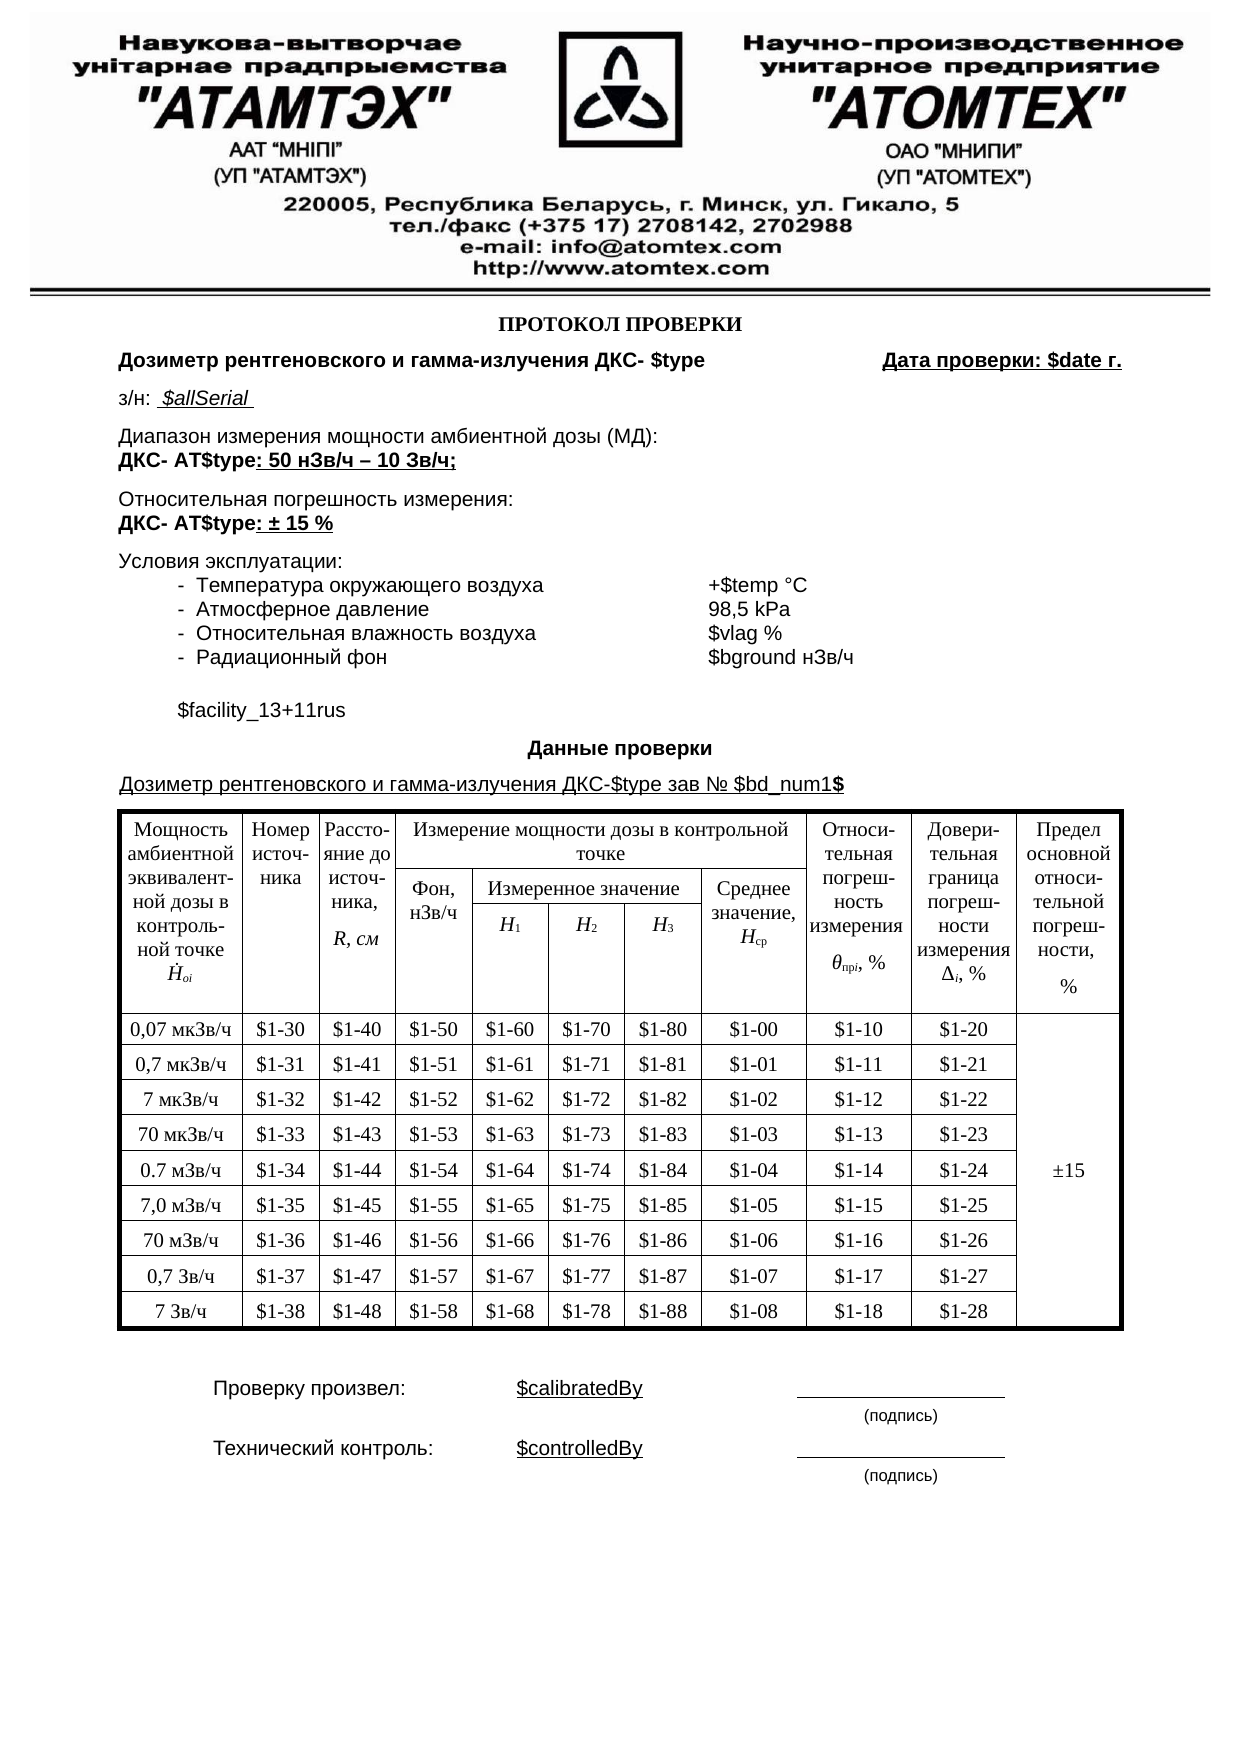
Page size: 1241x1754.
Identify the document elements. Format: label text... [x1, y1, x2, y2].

table_cell Технический контроль: [210, 1433, 513, 1462]
table_cell ±15 [1017, 1014, 1119, 1326]
table_cell $1-44 [320, 1151, 395, 1185]
text ДКС- AT$type: ± 15 % [118, 511, 1122, 534]
table_cell $1-70 [549, 1014, 624, 1043]
table_cell $1-41 [320, 1045, 395, 1079]
table_cell $1-13 [807, 1115, 911, 1149]
text - Температура окружающего воздуха +$temp °C [177, 573, 1122, 597]
table_header Дозиметр рентгеновского и гамма-излучения ДКС-$type зав № $bd_num1$ [119, 760, 1121, 809]
table_cell $1-65 [473, 1186, 548, 1220]
table_cell $1-82 [625, 1080, 701, 1114]
table_cell 7 Зв/ч [122, 1292, 242, 1326]
table_cell Фон, нЗв/ч [396, 869, 472, 1013]
table_cell $1-63 [473, 1115, 548, 1149]
table_cell Мощность амбиентной эквивалент-ной дозы в контроль-ной точке Ḣoi [122, 814, 242, 1013]
table_cell 70 мкЗв/ч [122, 1115, 242, 1149]
table_cell $1-27 [912, 1256, 1016, 1291]
table_cell $1-76 [549, 1221, 624, 1255]
table_cell $1-24 [912, 1151, 1016, 1185]
table_cell $1-78 [549, 1292, 624, 1326]
table_cell $1-81 [625, 1045, 701, 1079]
text Относительная погрешность измерения: [118, 487, 1122, 511]
table_cell $1-53 [396, 1115, 472, 1149]
table_cell Рассто-яние до источ-ника, R, см [320, 814, 395, 1013]
table_cell $1-30 [243, 1014, 319, 1043]
table_cell 7,0 мЗв/ч [122, 1186, 242, 1220]
table_cell 70 мЗв/ч [122, 1221, 242, 1255]
table_cell $1-73 [549, 1115, 624, 1149]
table_cell H3 [625, 904, 701, 1013]
table_cell $1-12 [807, 1080, 911, 1114]
table_cell $1-57 [396, 1256, 472, 1291]
table_cell 0,07 мкЗв/ч [122, 1014, 242, 1043]
table_cell $1-32 [243, 1080, 319, 1114]
table_cell Предел основной относи-тельной погреш-ности, % [1017, 814, 1119, 1013]
table_cell $1-47 [320, 1256, 395, 1291]
text Дозиметр рентгеновского и гамма-излучения ДКС- $type Дата проверки: $date г. [118, 348, 1122, 372]
text $facility_13+11rus [118, 697, 1122, 721]
table_cell $1-03 [702, 1115, 806, 1149]
table_cell $1-22 [912, 1080, 1016, 1114]
table_cell $1-68 [473, 1292, 548, 1326]
text Данные проверки [118, 736, 1122, 760]
table_cell $1-72 [549, 1080, 624, 1114]
text Диапазон измерения мощности амбиентной дозы (МД): [118, 424, 1122, 448]
table_cell [210, 1403, 513, 1432]
text ПРОТОКОЛ ПРОВЕРКИ [118, 312, 1122, 336]
table_cell $1-58 [396, 1292, 472, 1326]
table_cell $1-38 [243, 1292, 319, 1326]
table_cell [771, 1433, 1030, 1462]
table_cell $1-34 [243, 1151, 319, 1185]
table_cell $1-15 [807, 1186, 911, 1220]
text ДКС- AT$type: 50 нЗв/ч – 10 Зв/ч; [118, 448, 1122, 472]
table_cell [210, 1463, 513, 1492]
table_cell $1-61 [473, 1045, 548, 1079]
table_cell $1-33 [243, 1115, 319, 1149]
table_cell $1-86 [625, 1221, 701, 1255]
table_cell $1-37 [243, 1256, 319, 1291]
table_cell 0,7 Зв/ч [122, 1256, 242, 1291]
table_cell $1-87 [625, 1256, 701, 1291]
table_cell $1-16 [807, 1221, 911, 1255]
table_cell $1-88 [625, 1292, 701, 1326]
table_cell $1-71 [549, 1045, 624, 1079]
text - Относительная влажность воздуха $vlag % [177, 621, 1122, 645]
table_cell $1-83 [625, 1115, 701, 1149]
table_cell H2 [549, 904, 624, 1013]
table_cell $1-11 [807, 1045, 911, 1079]
table_cell $1-75 [549, 1186, 624, 1220]
text Условия эксплуатации: [118, 549, 1122, 573]
table_cell (подпись) [771, 1463, 1030, 1492]
table_cell $1-18 [807, 1292, 911, 1326]
table_cell Относи-тельная погреш-ность измерения θпрi, % [807, 814, 911, 1013]
table_cell $1-77 [549, 1256, 624, 1291]
table_cell $1-31 [243, 1045, 319, 1079]
table_cell $1-25 [912, 1186, 1016, 1220]
table_cell Измеренное значение [473, 869, 701, 903]
table_cell $1-21 [912, 1045, 1016, 1079]
table_cell $1-35 [243, 1186, 319, 1220]
table_cell 0.7 мЗв/ч [122, 1151, 242, 1185]
table_cell $1-66 [473, 1221, 548, 1255]
table_cell $1-05 [702, 1186, 806, 1220]
table_cell $1-02 [702, 1080, 806, 1114]
table_cell $1-62 [473, 1080, 548, 1114]
table_cell $1-06 [702, 1221, 806, 1255]
table_cell $1-60 [473, 1014, 548, 1043]
table_cell $1-67 [473, 1256, 548, 1291]
table_cell $1-20 [912, 1014, 1016, 1043]
table_cell $1-54 [396, 1151, 472, 1185]
table_cell $1-01 [702, 1045, 806, 1079]
table_cell $1-08 [702, 1292, 806, 1326]
table_cell $1-51 [396, 1045, 472, 1079]
table_cell $1-50 [396, 1014, 472, 1043]
table_cell $1-42 [320, 1080, 395, 1114]
table_cell $1-45 [320, 1186, 395, 1220]
table_cell $1-23 [912, 1115, 1016, 1149]
table_cell Измерение мощности дозы в контрольной точке [396, 814, 806, 868]
table_cell $1-07 [702, 1256, 806, 1291]
table_cell $1-17 [807, 1256, 911, 1291]
table_cell $1-85 [625, 1186, 701, 1220]
table_cell $1-48 [320, 1292, 395, 1326]
table_cell $1-04 [702, 1151, 806, 1185]
table_cell $controlledBy [514, 1433, 771, 1462]
table_cell $1-74 [549, 1151, 624, 1185]
table_cell Среднее значение, Hср [702, 869, 806, 1013]
table_cell $1-43 [320, 1115, 395, 1149]
table_cell $1-14 [807, 1151, 911, 1185]
table_cell $1-00 [702, 1014, 806, 1043]
table_cell $1-40 [320, 1014, 395, 1043]
table_cell 7 мкЗв/ч [122, 1080, 242, 1114]
picture [29, 12, 1211, 298]
table_cell Номер источ-ника [243, 814, 319, 1013]
text - Радиационный фон $bground нЗв/ч [177, 645, 1122, 669]
text з/н: $allSerial [118, 386, 1122, 410]
table_cell $1-55 [396, 1186, 472, 1220]
table_cell Довери-тельная граница погреш-ности измерения Δi, % [912, 814, 1016, 1013]
table_cell $1-26 [912, 1221, 1016, 1255]
table_cell $1-10 [807, 1014, 911, 1043]
table_cell $1-46 [320, 1221, 395, 1255]
table_cell H1 [473, 904, 548, 1013]
table_cell $1-64 [473, 1151, 548, 1185]
table_cell $1-28 [912, 1292, 1016, 1326]
table_cell [514, 1463, 771, 1492]
table_header Проверку произвел: [210, 1373, 513, 1402]
table_cell $1-52 [396, 1080, 472, 1114]
table_cell 0,7 мкЗв/ч [122, 1045, 242, 1079]
table_cell $1-80 [625, 1014, 701, 1043]
table_cell [514, 1403, 771, 1432]
table_header [771, 1373, 1030, 1402]
table_cell $1-56 [396, 1221, 472, 1255]
text - Атмосферное давление 98,5 kPa [177, 597, 1122, 621]
table_cell (подпись) [771, 1403, 1030, 1432]
table_header $calibratedBy [514, 1373, 771, 1402]
table_cell $1-84 [625, 1151, 701, 1185]
table_cell $1-36 [243, 1221, 319, 1255]
